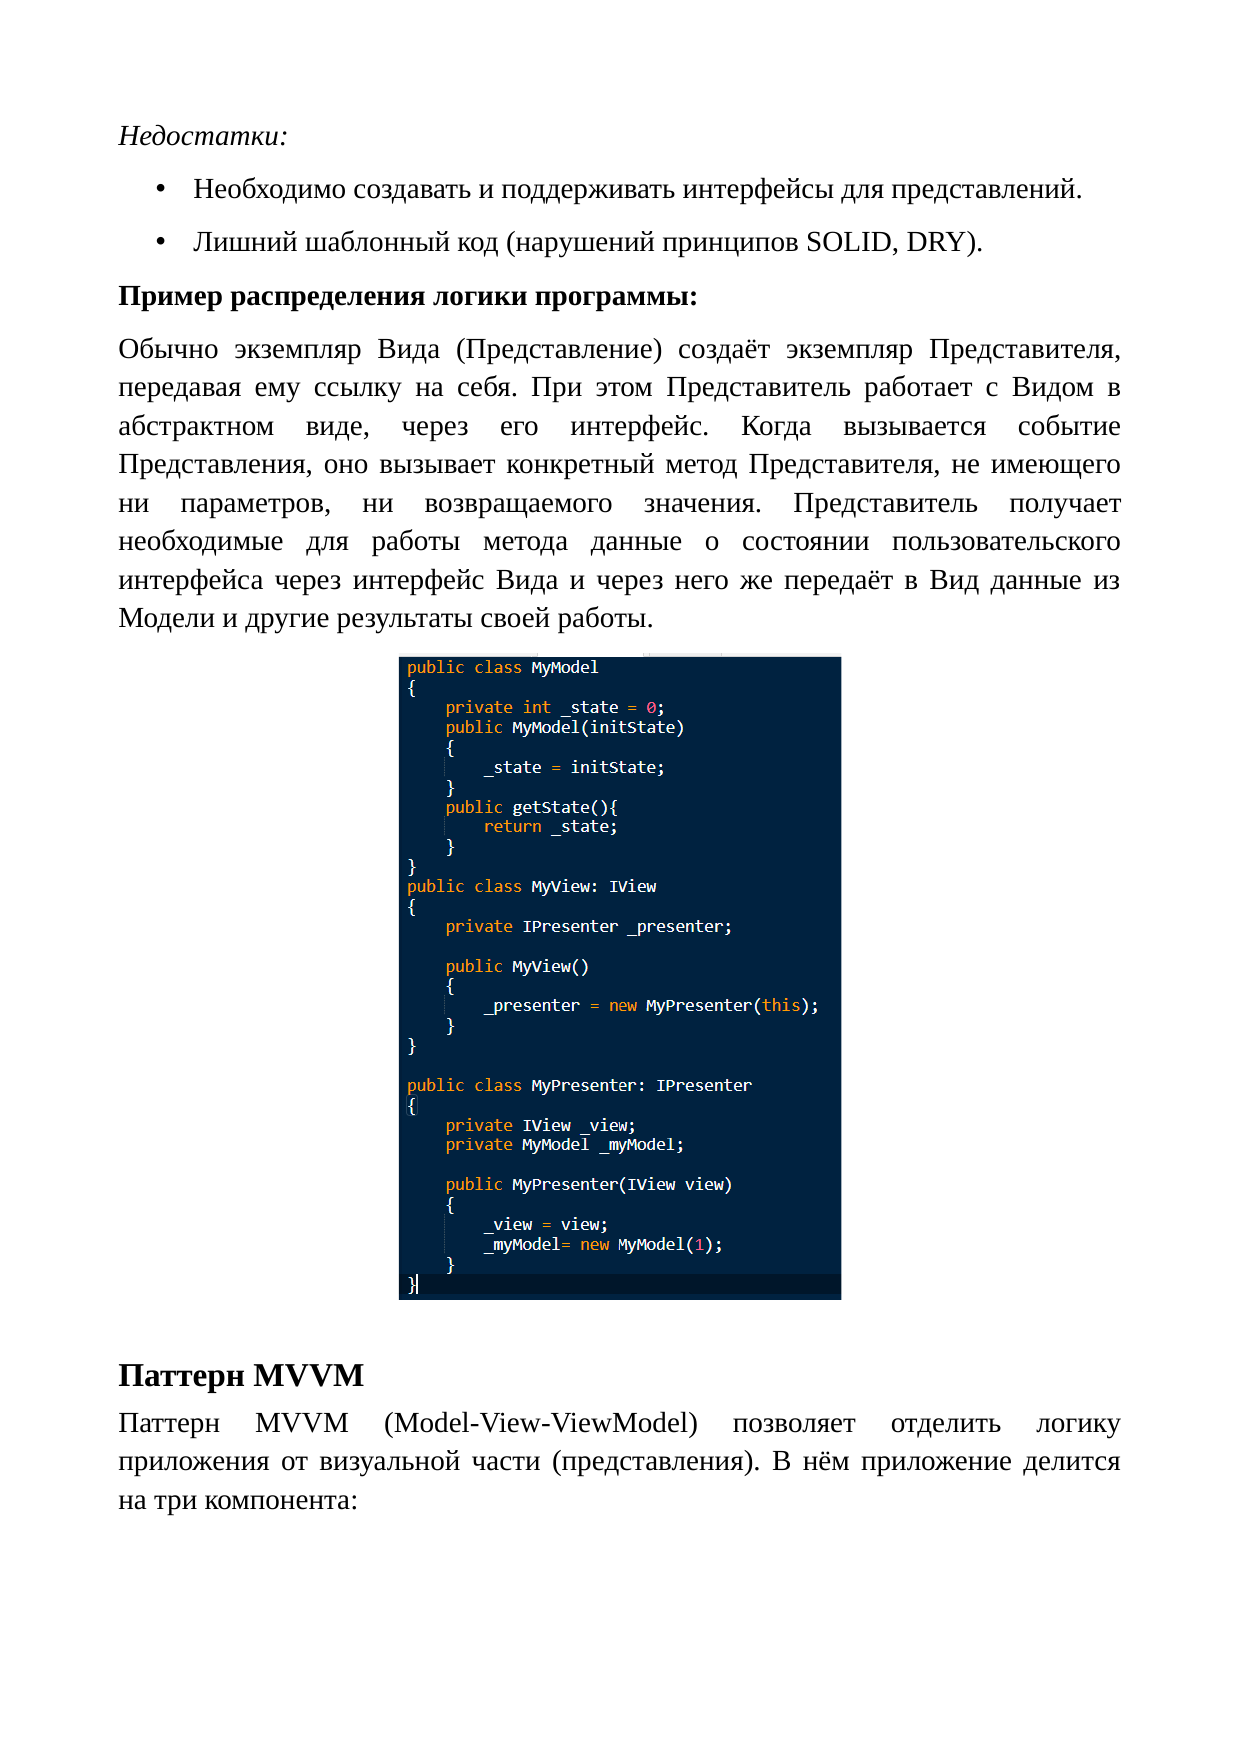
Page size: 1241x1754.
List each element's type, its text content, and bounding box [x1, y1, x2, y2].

text Пример распределения логики программы: [118, 278, 1122, 311]
list Необходимо создавать и поддерживать интерфейсы для представлений. [156, 171, 1122, 205]
list Лишний шаблонный код (нарушений принципов SOLID, DRY). [156, 224, 1122, 258]
text Недостатки: [118, 118, 1122, 152]
subtitle Паттерн MVVM [118, 1363, 1122, 1392]
picture [398, 653, 842, 1300]
text Паттерн MVVM (Model-View-ViewModel) позволяет отделить логику приложения от визуальной части (представления). В нём приложение делится на три компонента: [118, 1405, 1122, 1515]
text Обычно экземпляр Вида (Представление) создаёт экземпляр Представителя, передавая ему ссылку на себя. При этом Представитель работает с Видом в абстрактном виде, через его интерфейс. Когда вызывается событие Представления, оно вызывает конкретный метод Представителя, не имеющего ни параметров, ни возвращаемого значения. Представитель получает необходимые для работы метода данные о состоянии пользовательского интерфейса через интерфейс Вида и через него же передаёт в Вид данные из Модели и другие результаты своей работы. [118, 331, 1122, 634]
